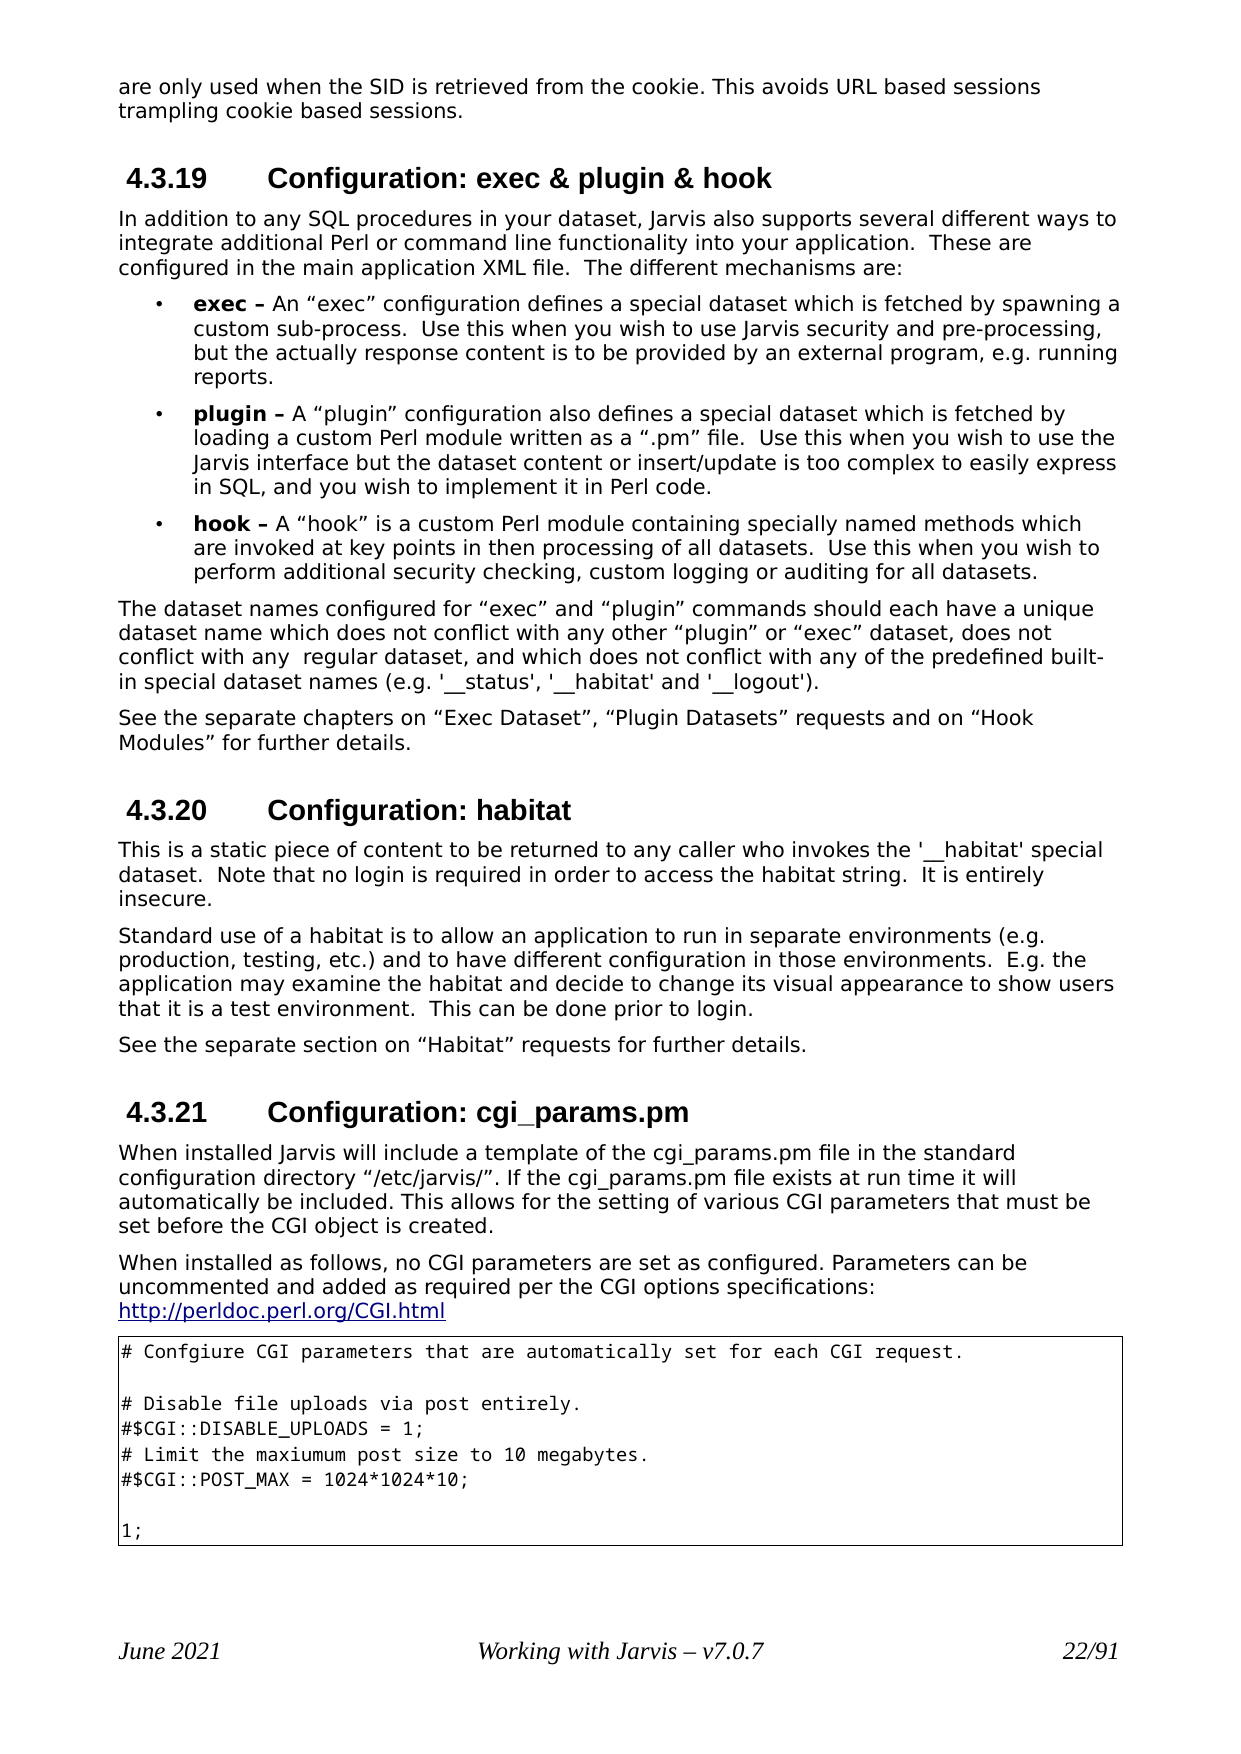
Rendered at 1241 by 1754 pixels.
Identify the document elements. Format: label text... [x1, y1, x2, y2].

list exec – An “exec” configuration defines a special dataset which is fetched by spawning a custom sub-process. Use this when you wish to use Jarvis security and pre-processing, but the actually response content is to be provided by an external program, e.g. running reports. [156, 292, 1122, 389]
list plugin – A “plugin” configuration also defines a special dataset which is fetched by loading a custom Perl module written as a “.pm” file. Use this when you wish to use the Jarvis interface but the dataset content or insert/update is too complex to easily express in SQL, and you wish to implement it in Perl code. [156, 402, 1122, 499]
text 1; [119, 1515, 1122, 1545]
text are only used when the SID is retrieved from the cookie. This avoids URL based sessions trampling cookie based sessions. [118, 75, 1122, 123]
subtitle Configuration: exec & plugin & hook [118, 161, 1122, 194]
text #$CGI::DISABLE_UPLOADS = 1; [119, 1413, 1122, 1438]
subtitle Configuration: cgi_params.pm [118, 1095, 1122, 1129]
text See the separate section on “Habitat” requests for further details. [118, 1033, 1122, 1058]
text #$CGI::POST_MAX = 1024*1024*10; [119, 1464, 1122, 1492]
text In addition to any SQL procedures in your dataset, Jarvis also supports several different ways to integrate additional Perl or command line functionality into your application. These are configured in the main application XML file. The different mechanisms are: [118, 207, 1122, 280]
text # Confgiure CGI parameters that are automatically set for each CGI request. [119, 1337, 1122, 1364]
text Standard use of a habitat is to allow an application to run in separate environments (e.g. production, testing, etc.) and to have different configuration in those environments. E.g. the application may examine the habitat and decide to change its visual appearance to show users that it is a test environment. This can be done prior to login. [118, 924, 1122, 1021]
subtitle Configuration: habitat [118, 792, 1122, 826]
text This is a static piece of content to be returned to any caller who invokes the '__habitat' special dataset. Note that no login is required in order to access the habitat string. It is entirely insecure. [118, 838, 1122, 911]
text When installed Jarvis will include a template of the cgi_params.pm file in the standard configuration directory “/etc/jarvis/”. If the cgi_params.pm file exists at run time it will automatically be included. This allows for the setting of various CGI parameters that must be set before the CGI object is created. [118, 1141, 1122, 1238]
text The dataset names configured for “exec” and “plugin” commands should each have a unique dataset name which does not conflict with any other “plugin” or “exec” dataset, does not conflict with any regular dataset, and which does not conflict with any of the predefined built-in special dataset names (e.g. '__status', '__habitat' and '__logout'). [118, 597, 1122, 694]
text # Limit the maxiumum post size to 10 megabytes. [119, 1438, 1122, 1464]
text See the separate chapters on “Exec Dataset”, “Plugin Datasets” requests and on “Hook Modules” for further details. [118, 706, 1122, 755]
text # Disable file uploads via post entirely. [119, 1387, 1122, 1413]
text When installed as follows, no CGI parameters are set as configured. Parameters can be uncommented and added as required per the CGI options specifications: http://perldoc.perl.org/CGI.html [118, 1251, 1122, 1324]
list hook – A “hook” is a custom Perl module containing specially named methods which are invoked at key points in then processing of all datasets. Use this when you wish to perform additional security checking, custom logging or auditing for all datasets. [156, 512, 1122, 584]
